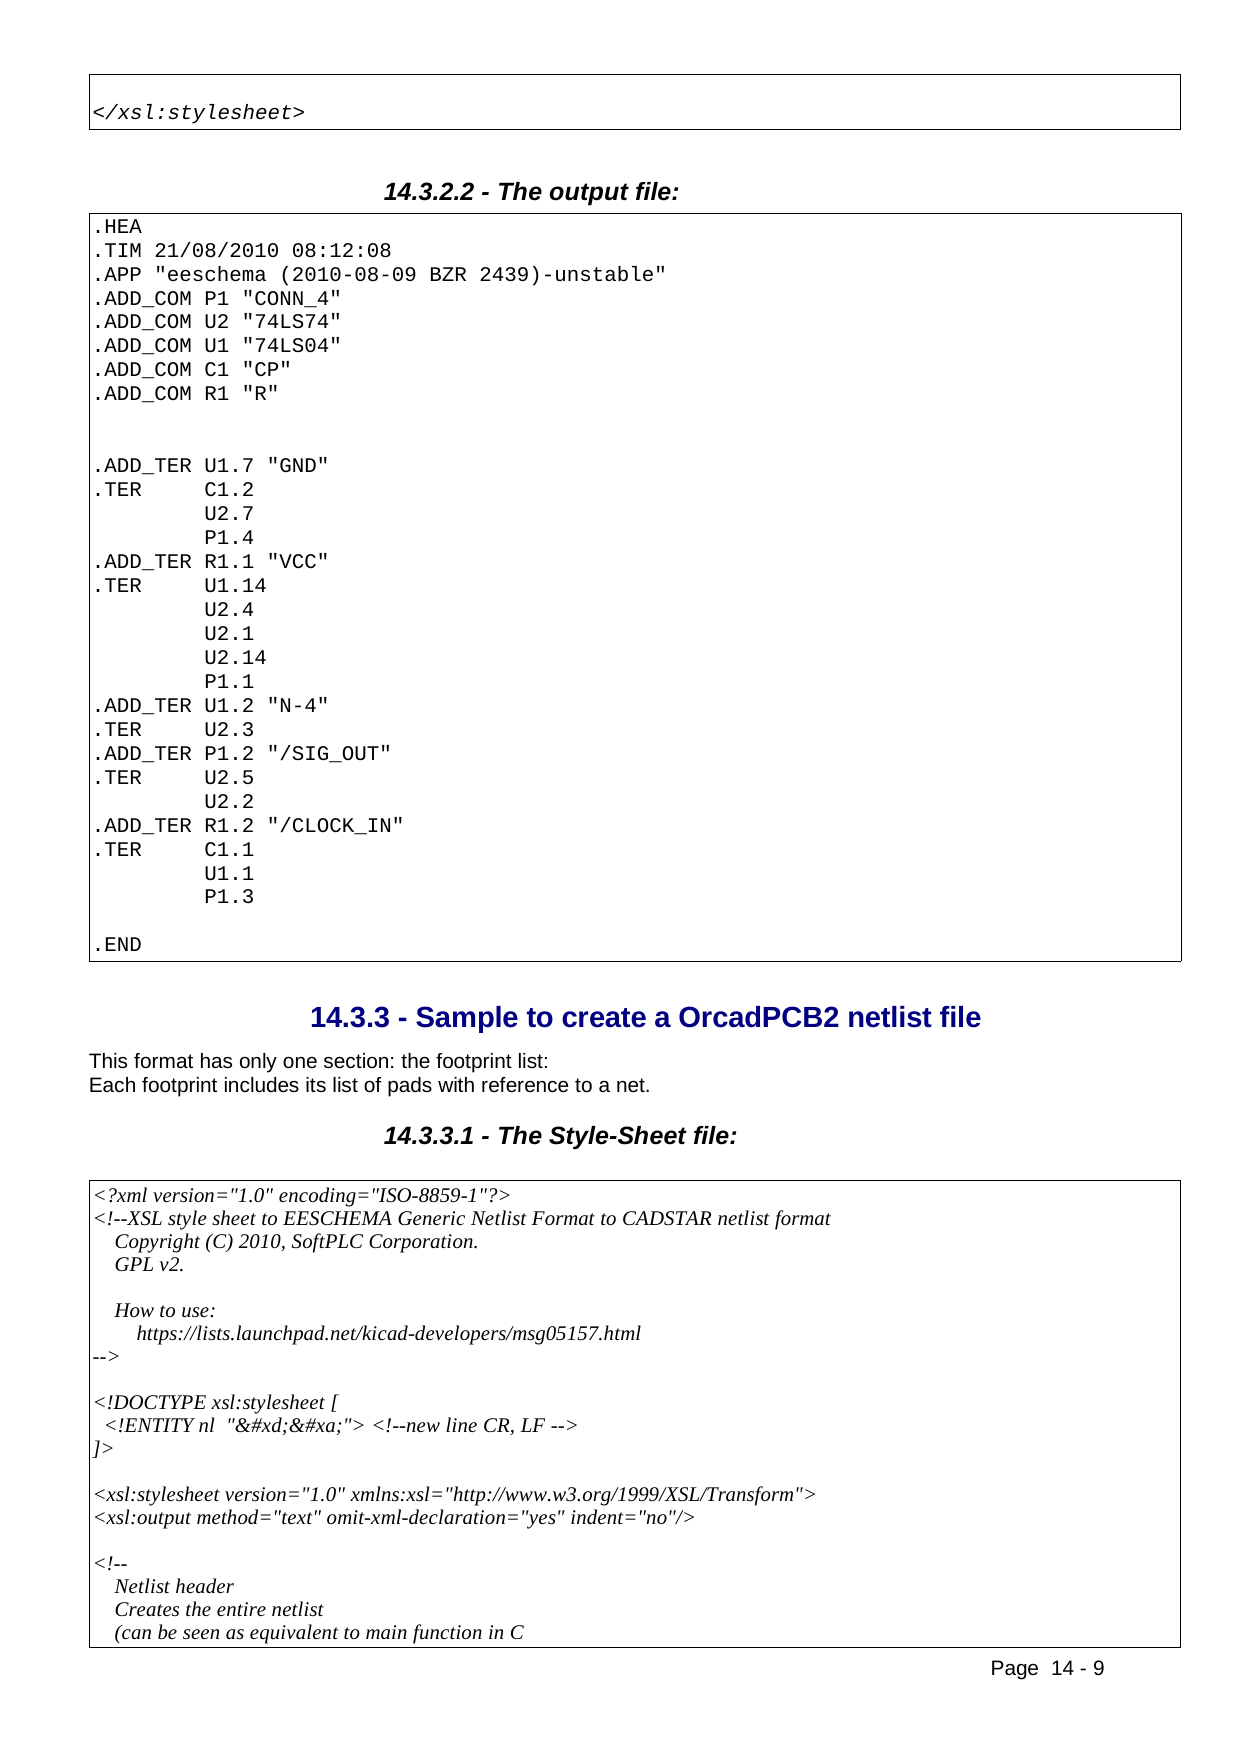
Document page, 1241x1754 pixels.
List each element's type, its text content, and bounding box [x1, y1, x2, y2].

text .ADD_COM R1 "R" [90, 380, 1181, 407]
text .ADD_TER R1.2 "/CLOCK_IN" [90, 811, 1181, 835]
text .TER U1.14 [90, 572, 1181, 596]
text </xsl:stylesheet> [90, 98, 1180, 129]
text .APP "eeschema (2010-08-09 BZR 2439)-unstable" [90, 260, 1181, 284]
text .ADD_COM C1 "CP" [90, 356, 1181, 380]
text .TER C1.2 [90, 476, 1181, 500]
text This format has only one section: the footprint list: [88, 1050, 1181, 1073]
text .ADD_TER R1.1 "VCC" [90, 548, 1181, 572]
text U2.1 [90, 620, 1181, 644]
text Netlist header [90, 1571, 1180, 1594]
text https://lists.launchpad.net/kicad-developers/msg05157.html [90, 1318, 1180, 1341]
text <xsl:stylesheet version="1.0" xmlns:xsl="http://www.w3.org/1999/XSL/Transform"> [90, 1479, 1180, 1502]
text Each footprint includes its list of pads with reference to a net. [88, 1073, 1181, 1097]
text .END [90, 931, 1181, 961]
text .TER U2.5 [90, 763, 1181, 787]
text .TER U2.3 [90, 716, 1181, 739]
text .ADD_COM P1 "CONN_4" [90, 284, 1181, 308]
text .TIM 21/08/2010 08:12:08 [90, 236, 1181, 260]
text .ADD_COM U1 "74LS04" [90, 332, 1181, 356]
text P1.3 [90, 883, 1181, 910]
text --> [90, 1341, 1180, 1368]
text U1.1 [90, 859, 1181, 883]
text .HEA [90, 214, 1181, 236]
text .ADD_COM U2 "74LS74" [90, 308, 1181, 332]
text U2.14 [90, 644, 1181, 668]
subtitle The Style-Sheet file: [310, 1122, 1181, 1150]
text P1.4 [90, 524, 1181, 548]
text <!--XSL style sheet to EESCHEMA Generic Netlist Format to CADSTAR netlist format [90, 1203, 1180, 1226]
text .TER C1.1 [90, 835, 1181, 859]
subtitle Sample to create a OrcadPCB2 netlist file [236, 1001, 1181, 1033]
text <!ENTITY nl "&#xd;&#xa;"> <!--new line CR, LF --> [90, 1410, 1180, 1433]
text .ADD_TER P1.2 "/SIG_OUT" [90, 739, 1181, 763]
text P1.1 [90, 668, 1181, 692]
subtitle The output file: [310, 178, 1181, 206]
text .ADD_TER U1.7 "GND" [90, 452, 1181, 476]
text (can be seen as equivalent to main function in C [90, 1617, 1180, 1647]
text <xsl:output method="text" omit-xml-declaration="yes" indent="no"/> [90, 1502, 1180, 1529]
text U2.2 [90, 787, 1181, 811]
text <!-- [90, 1548, 1180, 1571]
text How to use: [90, 1295, 1180, 1318]
text Copyright (C) 2010, SoftPLC Corporation. [90, 1226, 1180, 1249]
text <?xml version="1.0" encoding="ISO-8859-1"?> [90, 1181, 1180, 1203]
text U2.7 [90, 500, 1181, 524]
text U2.4 [90, 596, 1181, 620]
text <!DOCTYPE xsl:stylesheet [ [90, 1387, 1180, 1410]
text GPL v2. [90, 1249, 1180, 1276]
text .ADD_TER U1.2 "N-4" [90, 692, 1181, 716]
text Creates the entire netlist [90, 1594, 1180, 1617]
text ]> [90, 1433, 1180, 1460]
